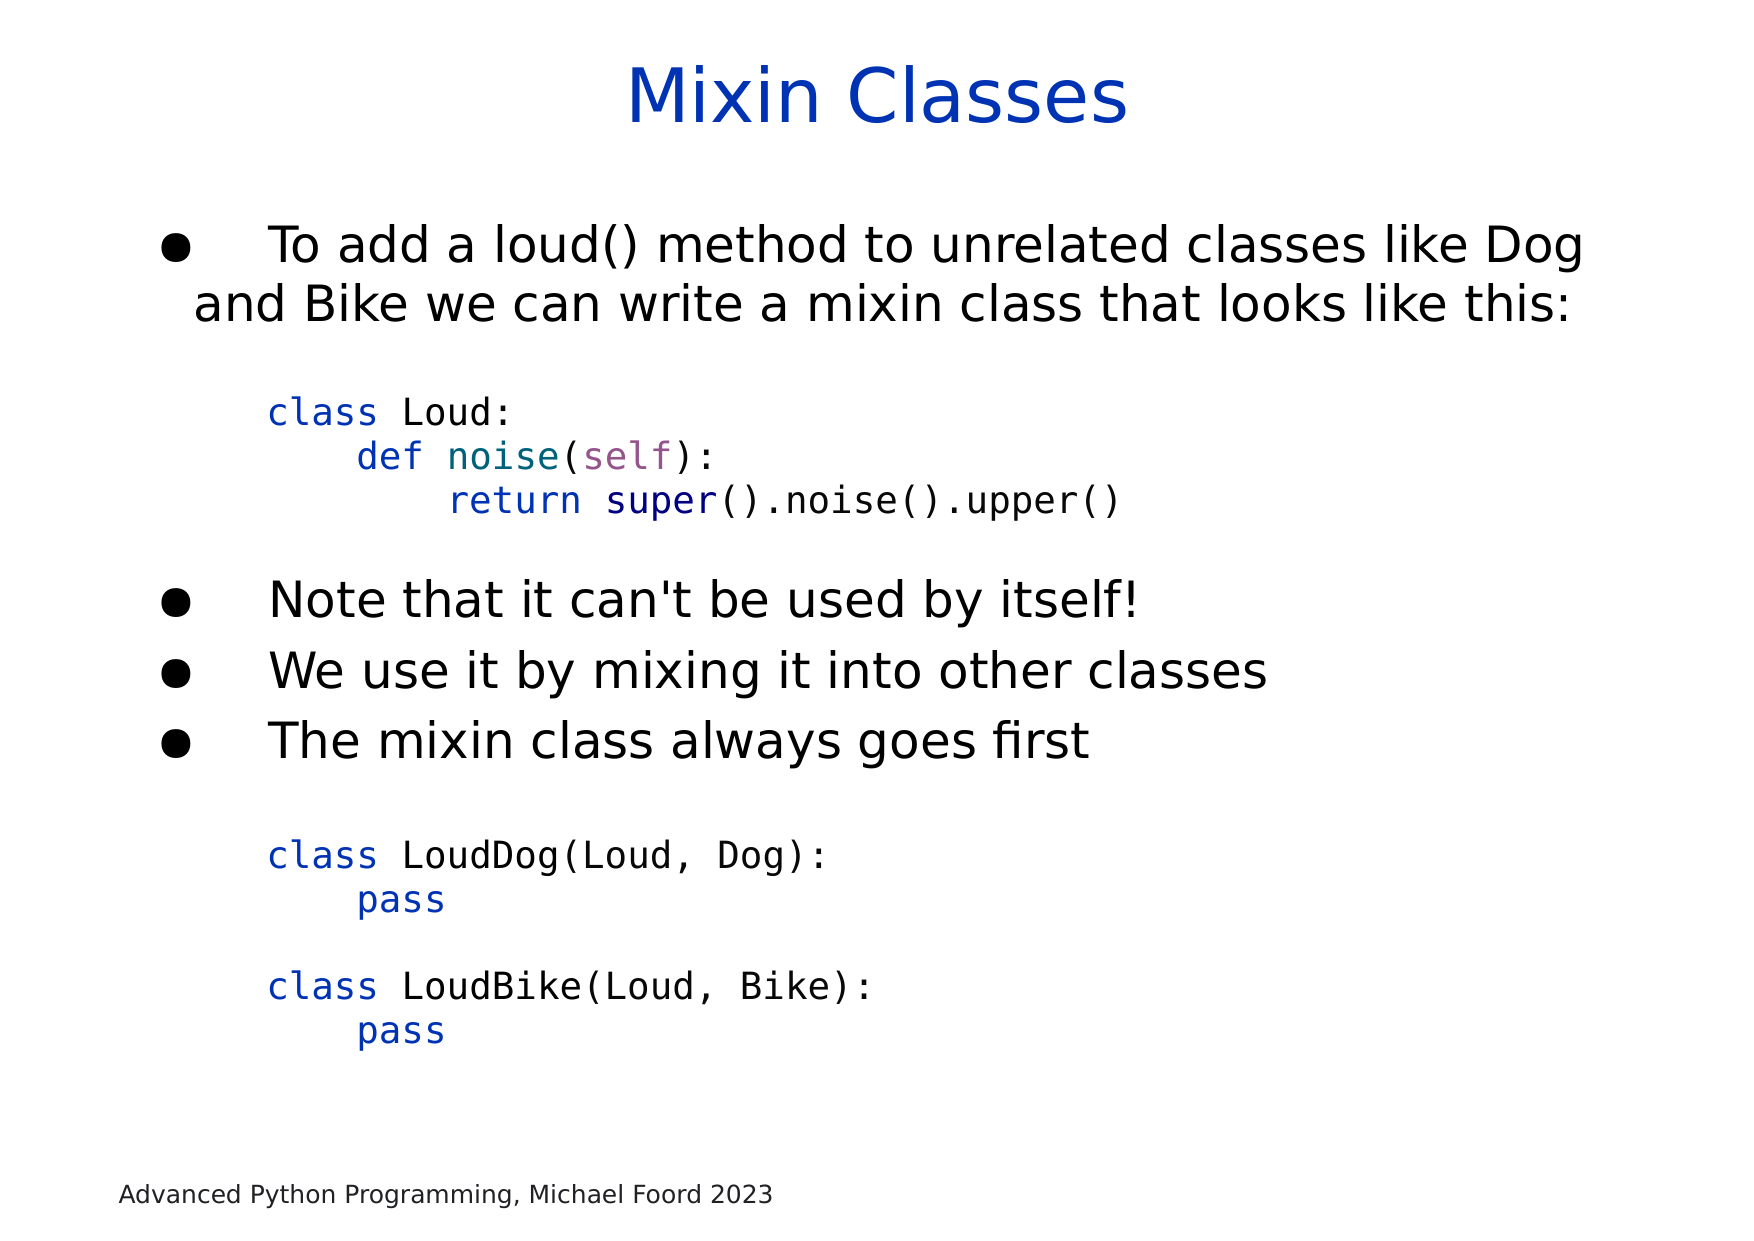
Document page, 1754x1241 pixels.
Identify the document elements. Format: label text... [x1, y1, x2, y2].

list Note that it can't be used by itself! [156, 571, 1636, 630]
list To add a loud() method to unrelated classes like Dog and Bike we can write a mixin class that looks like this: [156, 216, 1636, 333]
list We use it by mixing it into other classes [156, 642, 1636, 700]
text class LoudDog(Loud, Dog): pass class LoudBike(Loud, Bike): pass [266, 834, 1636, 1052]
text Mixin Classes [118, 53, 1636, 140]
text class Loud: def noise(self): return super().noise().upper() [266, 391, 1636, 522]
list The mixin class always goes first [156, 712, 1636, 770]
